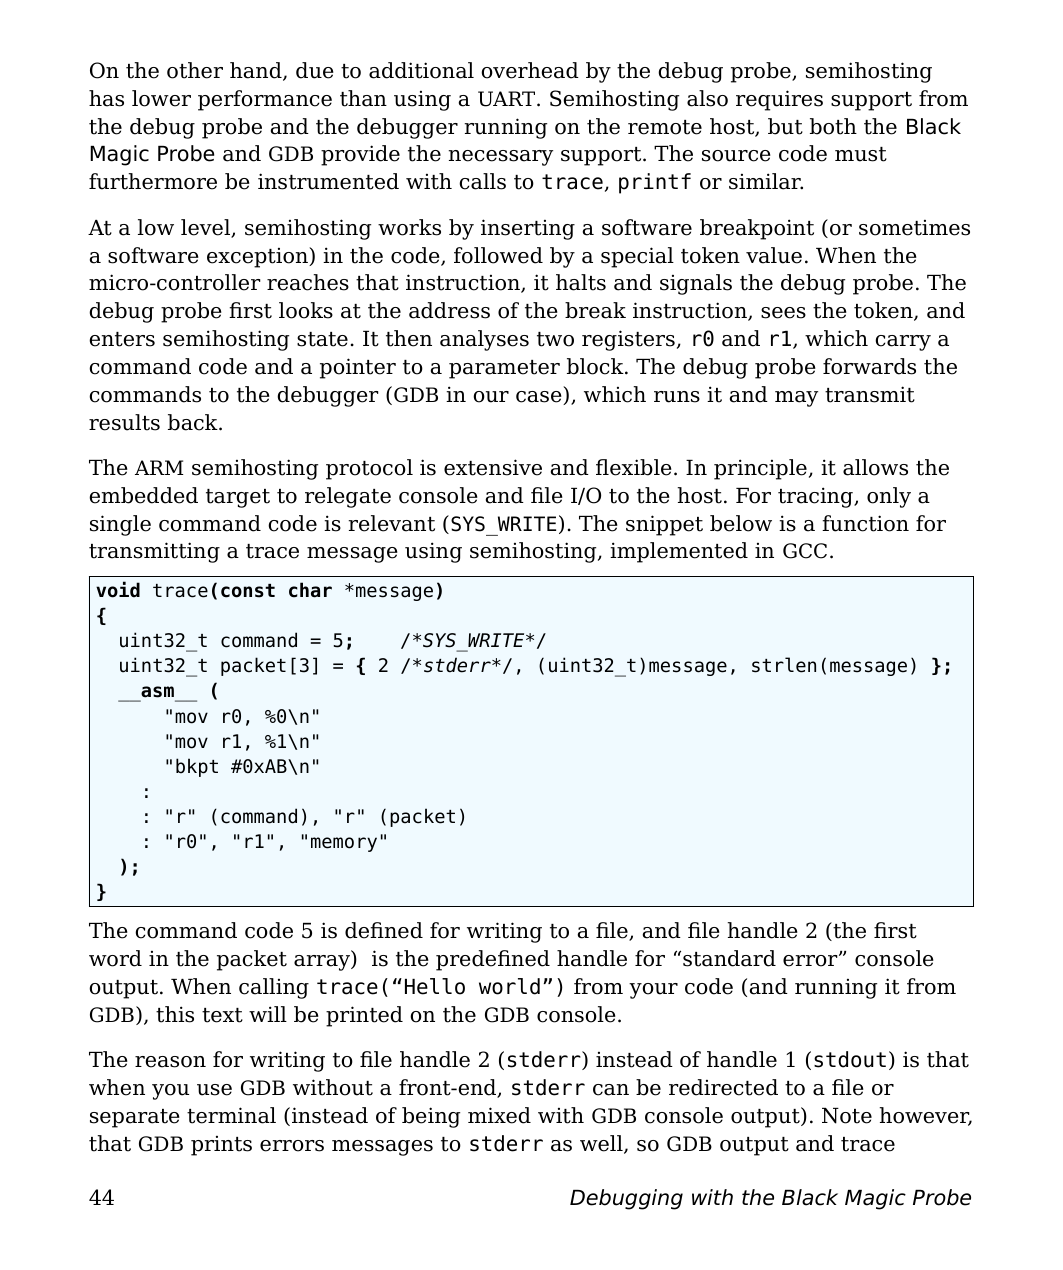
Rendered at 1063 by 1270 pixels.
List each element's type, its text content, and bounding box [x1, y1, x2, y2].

text The reason for writing to file handle 2 (stderr) instead of handle 1 (stdout) is that when you use GDB without a front-end, stderr can be redirected to a file or separate terminal (instead of being mixed with GDB console output). Note however, that GDB prints errors messages to stderr as well, so GDB output and trace [88, 1048, 974, 1156]
text : [90, 777, 973, 802]
text On the other hand, due to additional overhead by the debug probe, semihosting has lower performance than using a UART. Semihosting also requires support from the debug probe and the debugger running on the remote host, but both the Black Magic Probe and GDB provide the necessary support. The source code must furthermore be instrumented with calls to trace, printf or similar. [88, 59, 974, 194]
text The command code 5 is defined for writing to a file, and file handle 2 (the first word in the packet array) is the predefined handle for “standard error” console output. When calling trace(“Hello world”) from your code (and running it from GDB), this text will be printed on the GDB console. [88, 919, 974, 1027]
text uint32_t command = 5; /*SYS_WRITE*/ [90, 626, 973, 651]
text : "r0", "r1", "memory" [90, 827, 973, 852]
text "mov r0, %0\n" [90, 702, 973, 727]
text At a low level, semihosting works by inserting a software breakpoint (or sometimes a software exception) in the code, followed by a special token value. When the micro-controller reaches that instruction, it halts and signals the debug probe. The debug probe first looks at the address of the break instruction, sees the token, and enters semihosting state. It then analyses two registers, r0 and r1, which carry a command code and a pointer to a parameter block. The debug probe forwards the commands to the debugger (GDB in our case), which runs it and may transmit results back. [88, 216, 974, 435]
text "bkpt #0xAB\n" [90, 752, 973, 777]
text uint32_t packet[3] = { 2 /*stderr*/, (uint32_t)message, strlen(message) }; [90, 651, 973, 677]
text The ARM semihosting protocol is extensive and flexible. In principle, it allows the embedded target to relegate console and file I/O to the host. For tracing, only a single command code is relevant (SYS_WRITE). The snippet below is a function for transmitting a trace message using semihosting, implemented in GCC. [88, 456, 974, 564]
text "mov r1, %1\n" [90, 727, 973, 752]
text : "r" (command), "r" (packet) [90, 802, 973, 827]
text { [90, 601, 973, 626]
text void trace(const char *message) [90, 577, 973, 601]
text ); [90, 852, 973, 877]
text } [90, 877, 973, 906]
text __asm__ ( [90, 677, 973, 702]
